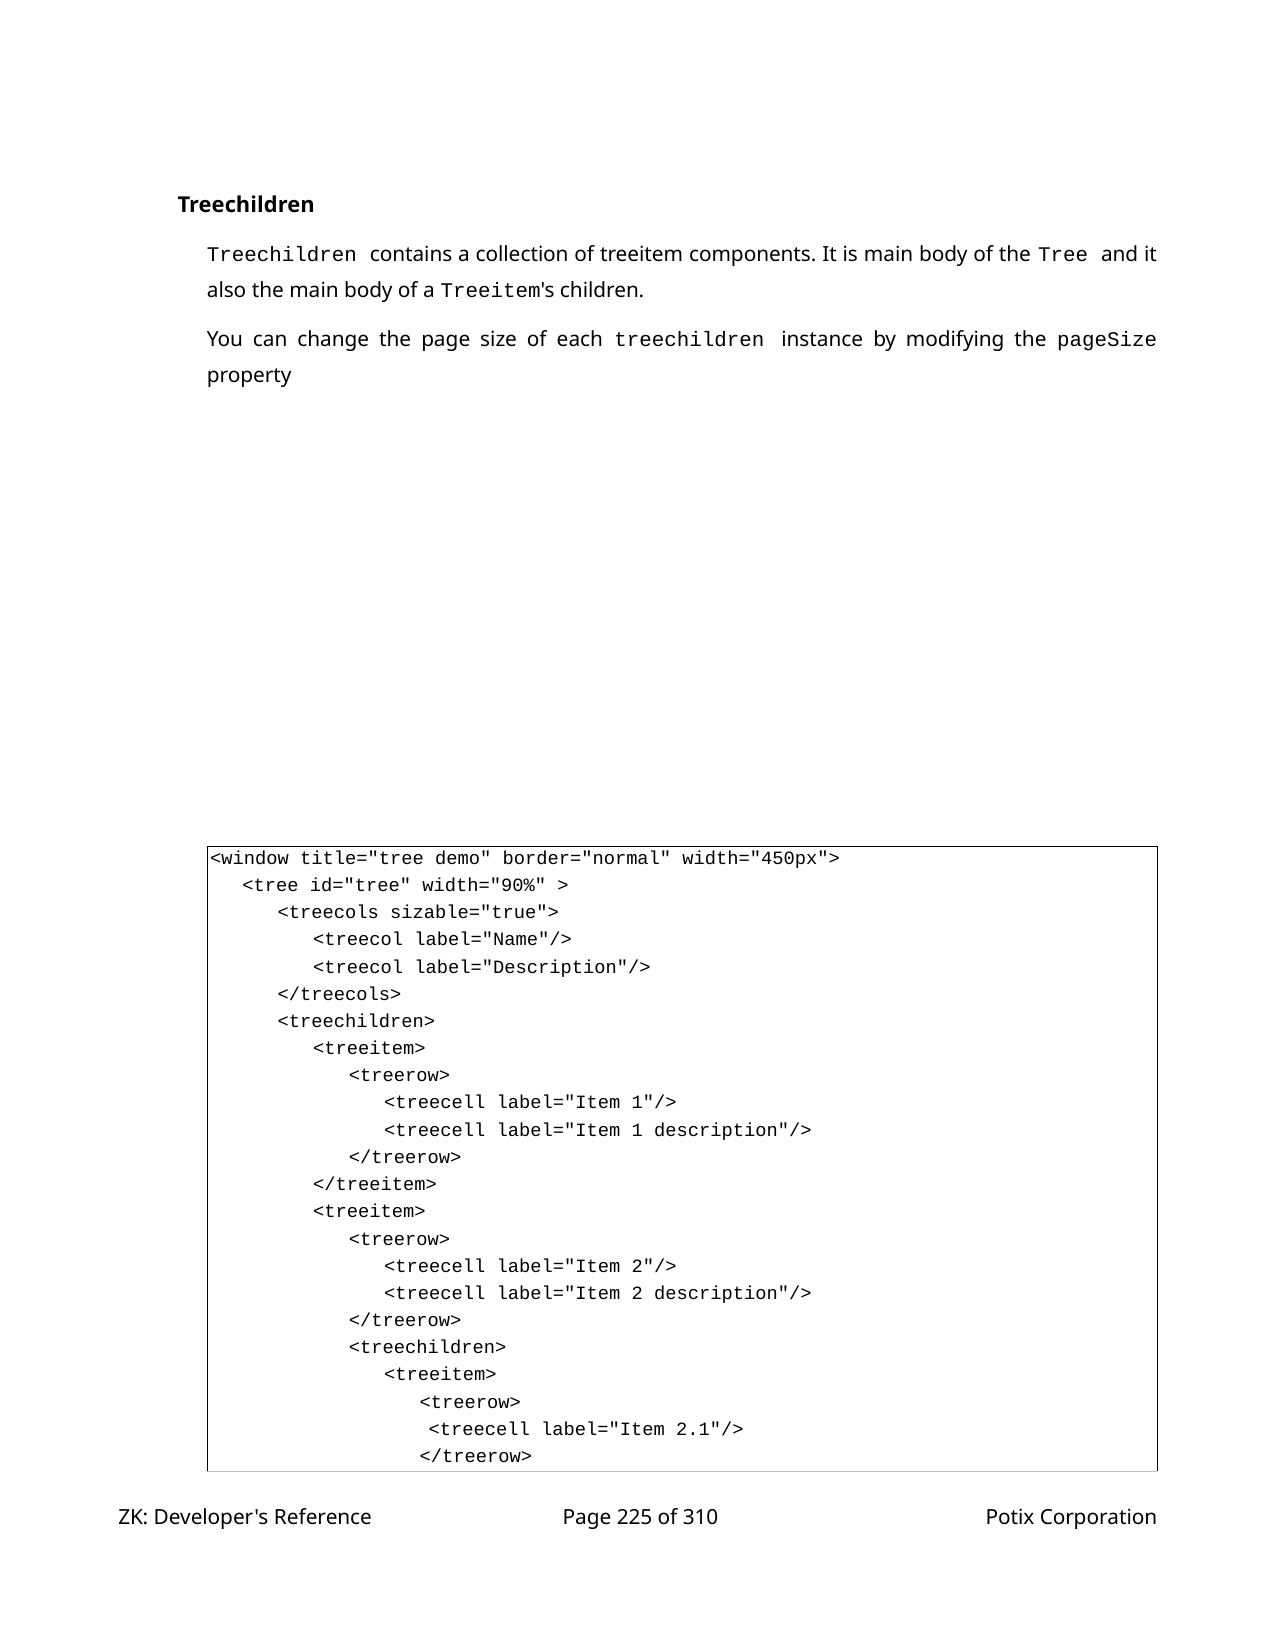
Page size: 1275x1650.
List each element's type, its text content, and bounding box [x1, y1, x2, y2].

text <tree id="tree" width="90%" > [208, 873, 1157, 897]
text <treecol label="Name"/> [208, 927, 1157, 952]
text <treerow> [208, 1063, 1157, 1087]
text <treecell label="Item 2 description"/> [208, 1281, 1157, 1305]
text <treechildren> [208, 1009, 1157, 1033]
text <window title="tree demo" border="normal" width="450px"> [208, 847, 1157, 870]
text </treerow> [208, 1145, 1157, 1169]
text <treecols sizable="true"> [208, 900, 1157, 924]
text <treeitem> [208, 1199, 1157, 1223]
text <treerow> [208, 1226, 1157, 1251]
text <treeitem> [208, 1036, 1157, 1060]
subtitle Treechildren [177, 189, 1157, 219]
text You can change the page size of each treechildren instance by modifying the pageSize property [207, 324, 1157, 388]
text </treeitem> [208, 1172, 1157, 1196]
text </treerow> [208, 1444, 1157, 1471]
text <treecell label="Item 2.1"/> [208, 1417, 1157, 1441]
text <treecol label="Description"/> [208, 954, 1157, 979]
text <treecell label="Item 1"/> [208, 1090, 1157, 1115]
text <treeitem> [208, 1362, 1157, 1387]
text </treecols> [208, 982, 1157, 1006]
text </treerow> [208, 1308, 1157, 1332]
text <treerow> [208, 1389, 1157, 1414]
text <treechildren> [208, 1335, 1157, 1359]
text <treecell label="Item 2"/> [208, 1253, 1157, 1278]
text <treecell label="Item 1 description"/> [208, 1118, 1157, 1142]
text Treechildren contains a collection of treeitem components. It is main body of the Tree and it also the main body of a Treeitem's children. [207, 239, 1157, 303]
